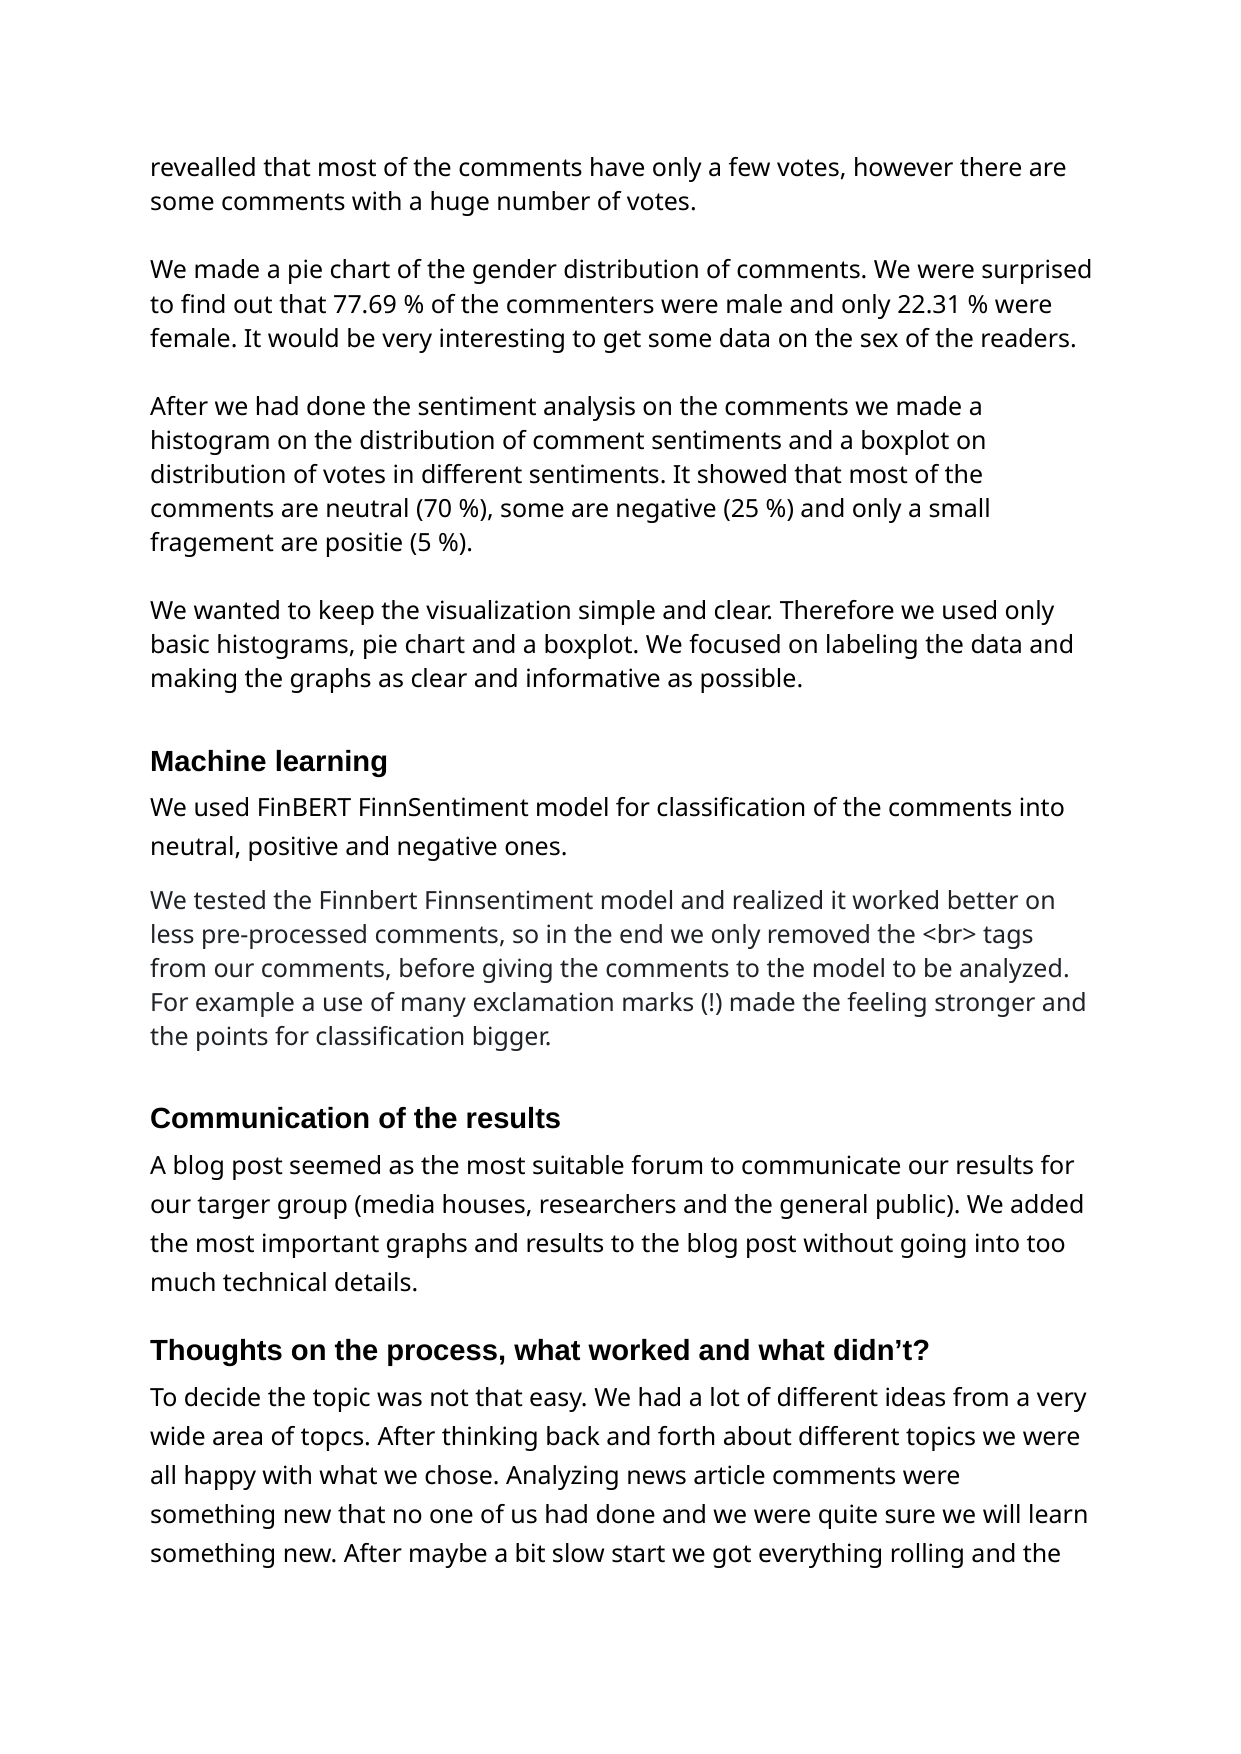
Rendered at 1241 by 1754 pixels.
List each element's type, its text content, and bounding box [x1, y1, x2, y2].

subtitle Thoughts on the process, what worked and what didn’t? [150, 1333, 1090, 1367]
text To decide the topic was not that easy. We had a lot of different ideas from a very wide area of topcs. After thinking back and forth about different topics we were all happy with what we chose. Analyzing news article comments were something new that no one of us had done and we were quite sure we will learn something new. After maybe a bit slow start we got everything rolling and the [150, 1379, 1090, 1570]
text revealled that most of the comments have only a few votes, however there are some comments with a huge number of votes. [150, 150, 1090, 218]
text We tested the Finnbert Finnsentiment model and realized it worked better on less pre-processed comments, so in the end we only removed the <br> tags from our comments, before giving the comments to the model to be analyzed. For example a use of many exclamation marks (!) made the feeling stronger and the points for classification bigger. [150, 883, 1095, 1053]
subtitle Machine learning [150, 744, 1090, 777]
text A blog post seemed as the most suitable forum to communicate our results for our targer group (media houses, researchers and the general public). We added the most important graphs and results to the blog post without going into too much technical details. [150, 1148, 1090, 1299]
text We made a pie chart of the gender distribution of comments. We were surprised to find out that 77.69 % of the commenters were male and only 22.31 % were female. It would be very interesting to get some data on the sex of the readers. [150, 252, 1095, 354]
text We used FinBERT FinnSentiment model for classification of the comments into neutral, positive and negative ones. [150, 790, 1090, 863]
text After we had done the sentiment analysis on the comments we made a histogram on the distribution of comment sentiments and a boxplot on distribution of votes in different sentiments. It showed that most of the comments are neutral (70 %), some are negative (25 %) and only a small fragement are positie (5 %). [150, 354, 1090, 559]
subtitle Communication of the results [150, 1102, 1090, 1135]
text We wanted to keep the visualization simple and clear. Therefore we used only basic histograms, pie chart and a boxplot. We focused on labeling the data and making the graphs as clear and informative as possible. [150, 593, 1090, 695]
